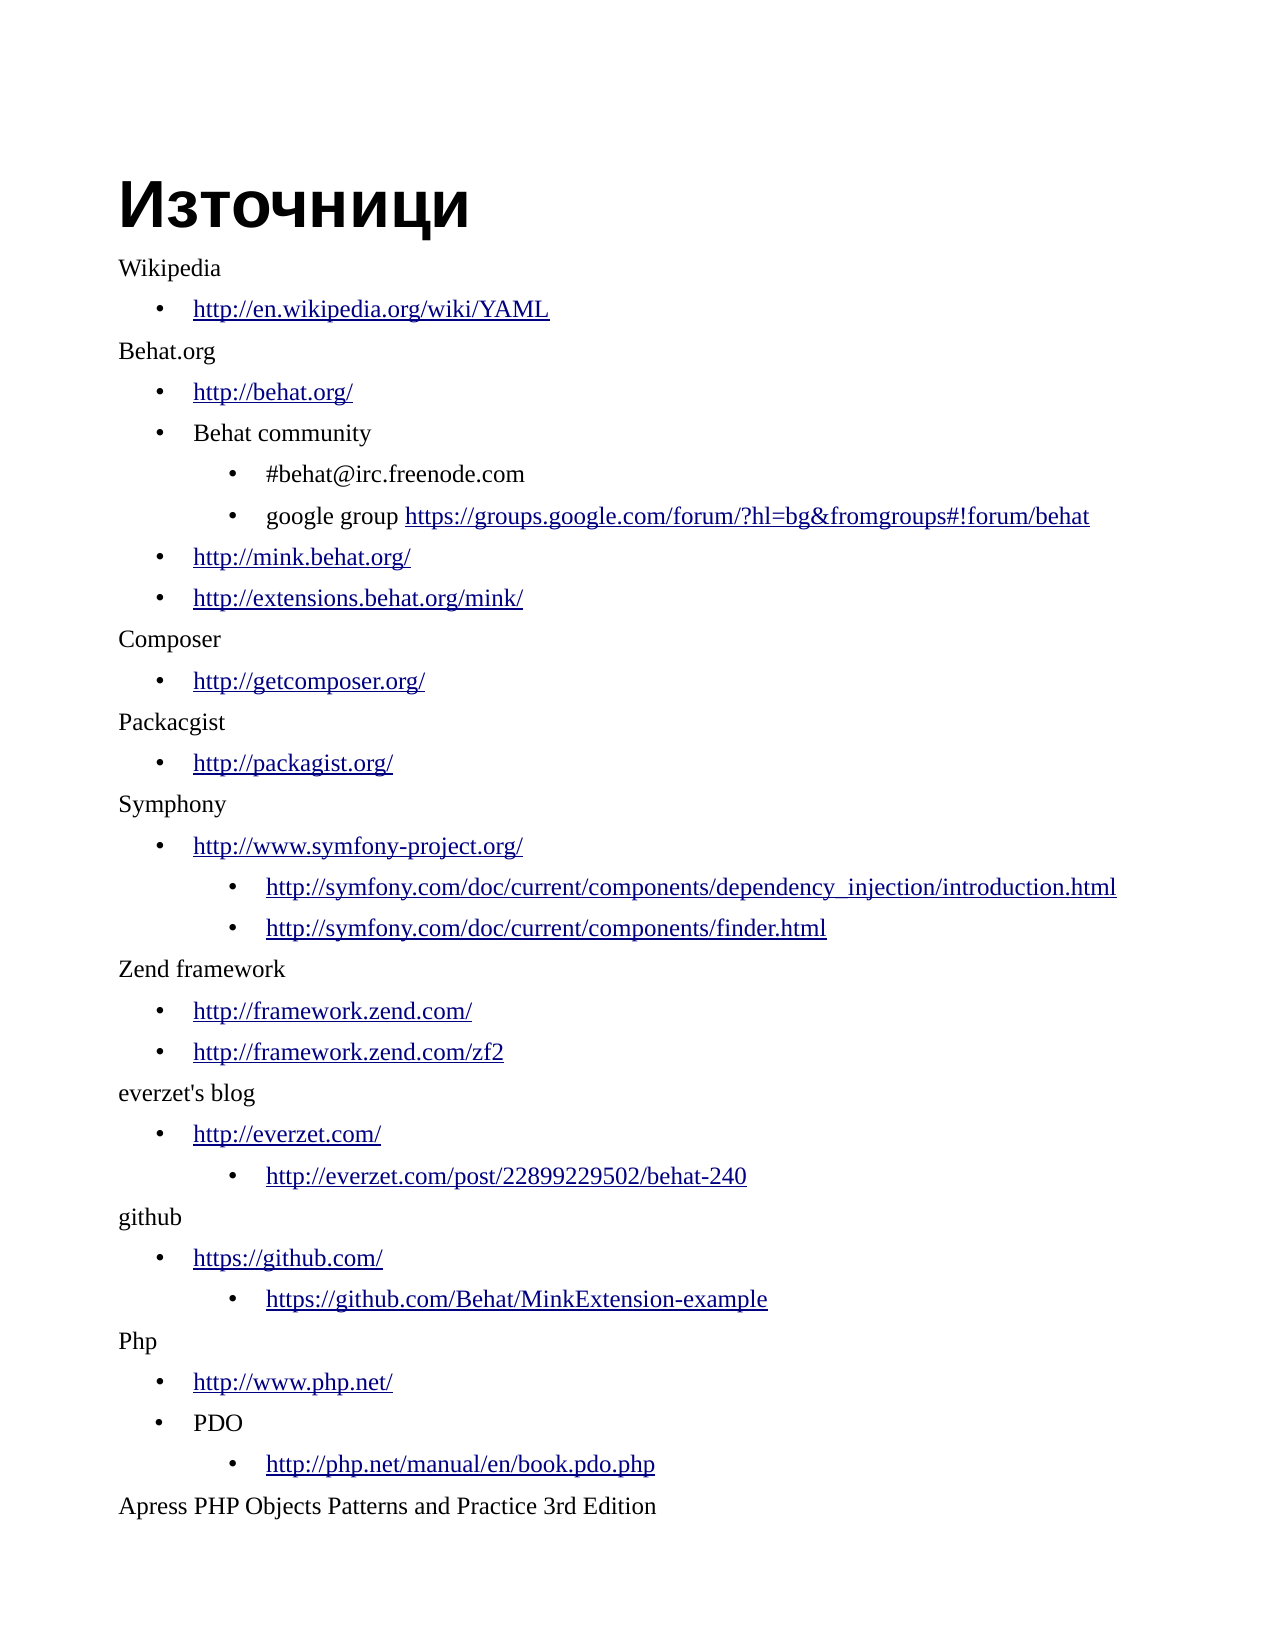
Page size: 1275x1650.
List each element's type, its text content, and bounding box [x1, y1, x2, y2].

text Wikipedia [118, 253, 1157, 282]
list http://everzet.com/post/22899229502/behat-240 [228, 1161, 1157, 1189]
list #behat@irc.freenode.com [228, 459, 1157, 488]
list http://framework.zend.com/ [156, 996, 1157, 1024]
subtitle Източници [118, 164, 1157, 241]
text Packacgist [118, 707, 1157, 736]
list http://symfony.com/doc/current/components/finder.html [228, 913, 1157, 942]
list http://symfony.com/doc/current/components/dependency_injection/introduction.html [228, 872, 1157, 901]
list http://everzet.com/ [156, 1119, 1157, 1148]
list http://php.net/manual/en/book.pdo.php [228, 1449, 1157, 1478]
list google group https://groups.google.com/forum/?hl=bg&fromgroups#!forum/behat [228, 501, 1157, 529]
text everzet's blog [118, 1078, 1157, 1107]
list https://github.com/ [156, 1243, 1157, 1272]
text Composer [118, 624, 1157, 653]
text Php [118, 1326, 1157, 1354]
text Apress PHP Objects Patterns and Practice 3rd Edition [118, 1491, 1157, 1519]
list http://packagist.org/ [156, 748, 1157, 777]
list http://behat.org/ [156, 377, 1157, 406]
text Behat.org [118, 336, 1157, 364]
list http://extensions.behat.org/mink/ [156, 583, 1157, 612]
text github [118, 1202, 1157, 1231]
list http://en.wikipedia.org/wiki/YAML [156, 294, 1157, 323]
text Zend framework [118, 954, 1157, 983]
list http://www.php.net/ [156, 1367, 1157, 1396]
list http://framework.zend.com/zf2 [156, 1037, 1157, 1066]
list http://getcomposer.org/ [156, 666, 1157, 694]
list http://www.symfony-project.org/ [156, 831, 1157, 859]
text Symphony [118, 789, 1157, 818]
list https://github.com/Behat/MinkExtension-example [228, 1284, 1157, 1313]
list Behat community [156, 418, 1157, 447]
list PDO [154, 1408, 1157, 1437]
list http://mink.behat.org/ [156, 542, 1157, 571]
